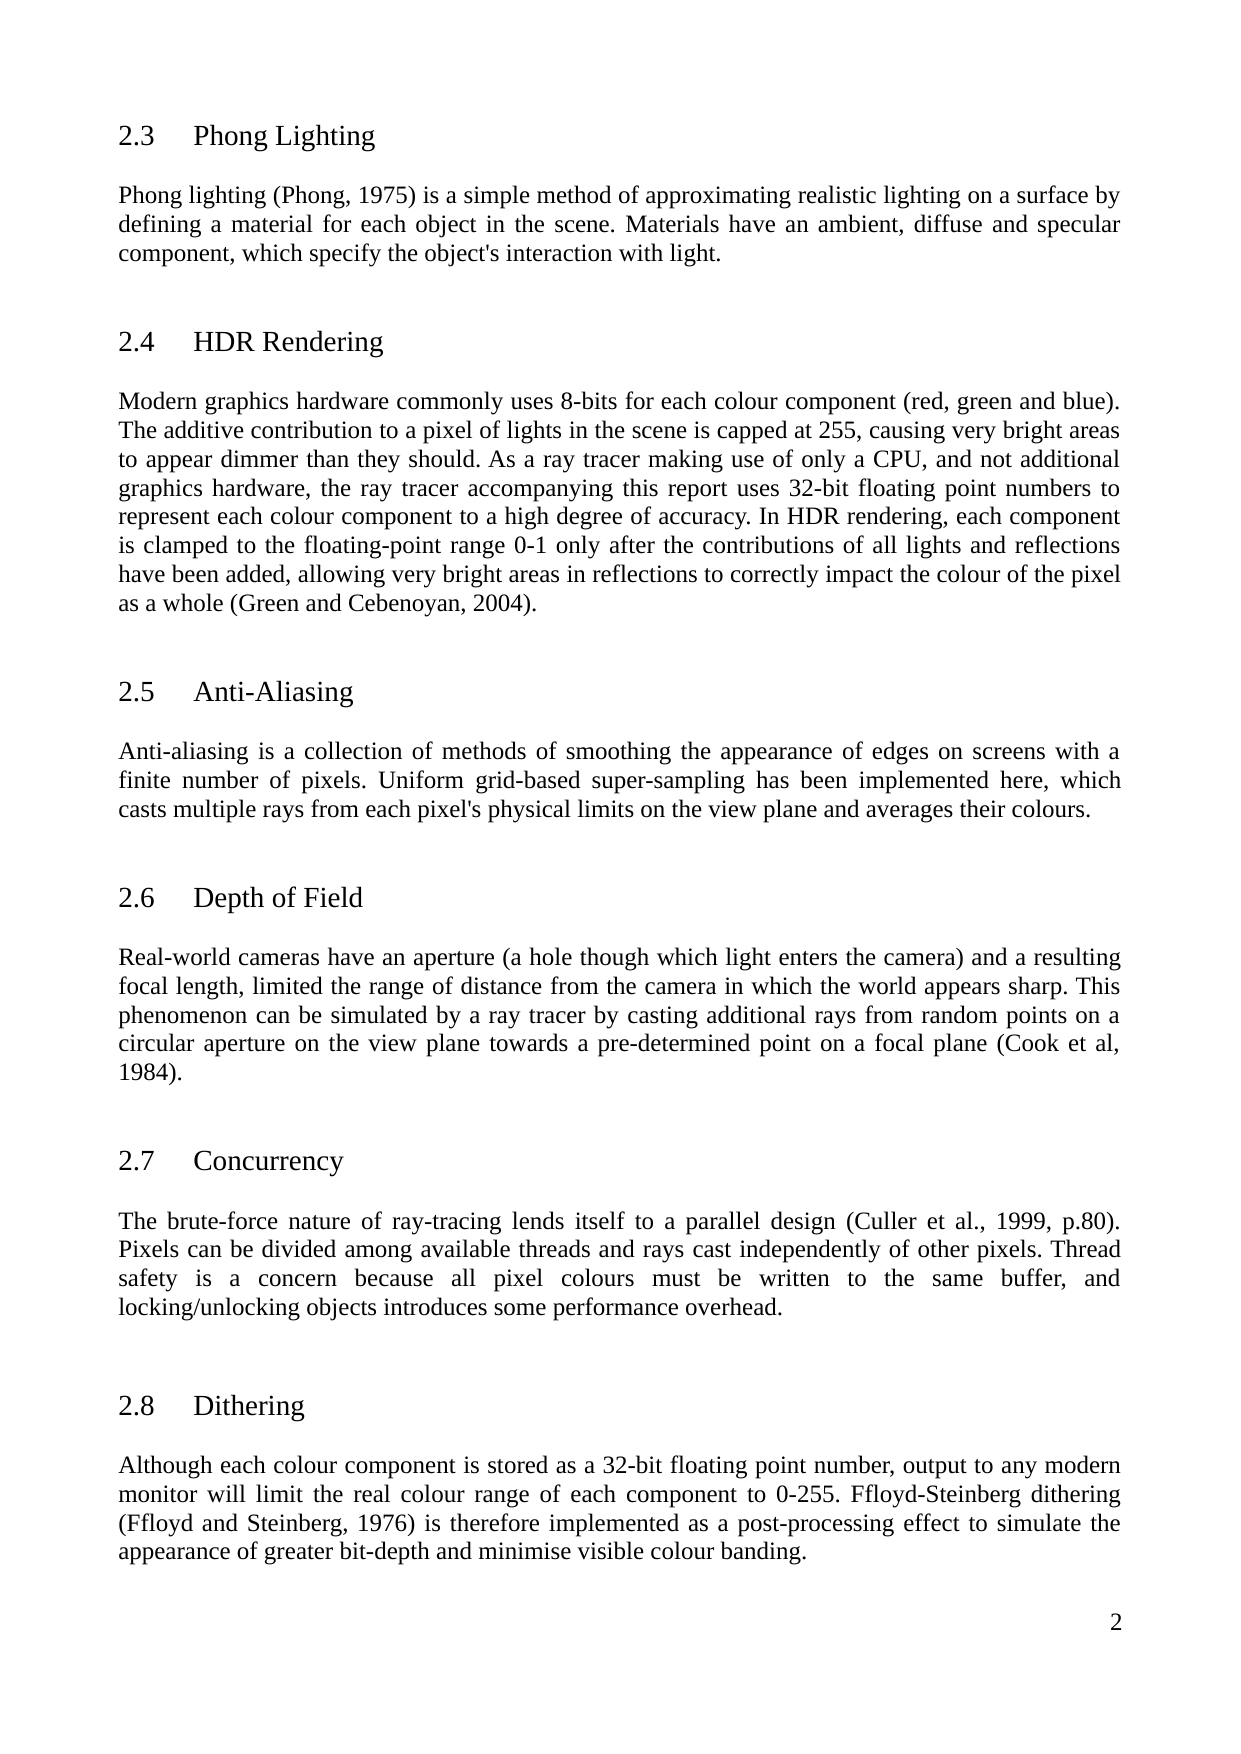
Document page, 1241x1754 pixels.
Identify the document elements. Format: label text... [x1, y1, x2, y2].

text Real-world cameras have an aperture (a hole though which light enters the camera) and a resulting focal length, limited the range of distance from the camera in which the world appears sharp. This phenomenon can be simulated by a ray tracer by casting additional rays from random points on a circular aperture on the view plane towards a pre-determined point on a focal plane (Cook et al, 1984). [118, 942, 1122, 1086]
text 2.7 Concurrency [118, 1143, 1122, 1177]
text 2.3 Phong Lighting [118, 118, 1122, 152]
text Although each colour component is stored as a 32-bit floating point number, output to any modern monitor will limit the real colour range of each component to 0-255. Ffloyd-Steinberg dithering (Ffloyd and Steinberg, 1976) is therefore implemented as a post-processing effect to simulate the appearance of greater bit-depth and minimise visible colour banding. [118, 1450, 1122, 1565]
text 2.6 Depth of Field [118, 880, 1122, 913]
text Phong lighting (Phong, 1975) is a simple method of approximating realistic lighting on a surface by defining a material for each object in the scene. Materials have an ambient, diffuse and specular component, which specify the object's interaction with light. [118, 180, 1122, 267]
text 2.5 Anti-Aliasing [118, 674, 1122, 707]
text 2.4 HDR Rendering [118, 324, 1122, 358]
text 2.8 Dithering [118, 1388, 1122, 1421]
text Modern graphics hardware commonly uses 8-bits for each colour component (red, green and blue). The additive contribution to a pixel of lights in the scene is capped at 255, causing very bright areas to appear dimmer than they should. As a ray tracer making use of only a CPU, and not additional graphics hardware, the ray tracer accompanying this report uses 32-bit floating point numbers to represent each colour component to a high degree of accuracy. In HDR rendering, each component is clamped to the floating-point range 0-1 only after the contributions of all lights and reflections have been added, allowing very bright areas in reflections to correctly impact the colour of the pixel as a whole (Green and Cebenoyan, 2004). [118, 386, 1122, 616]
text The brute-force nature of ray-tracing lends itself to a parallel design (Culler et al., 1999, p.80). Pixels can be divided among available threads and rays cast independently of other pixels. Thread safety is a concern because all pixel colours must be written to the same buffer, and locking/unlocking objects introduces some performance overhead. [118, 1206, 1122, 1321]
text Anti-aliasing is a collection of methods of smoothing the appearance of edges on screens with a finite number of pixels. Uniform grid-based super-sampling has been implemented here, which casts multiple rays from each pixel's physical limits on the view plane and averages their colours. [118, 736, 1122, 822]
